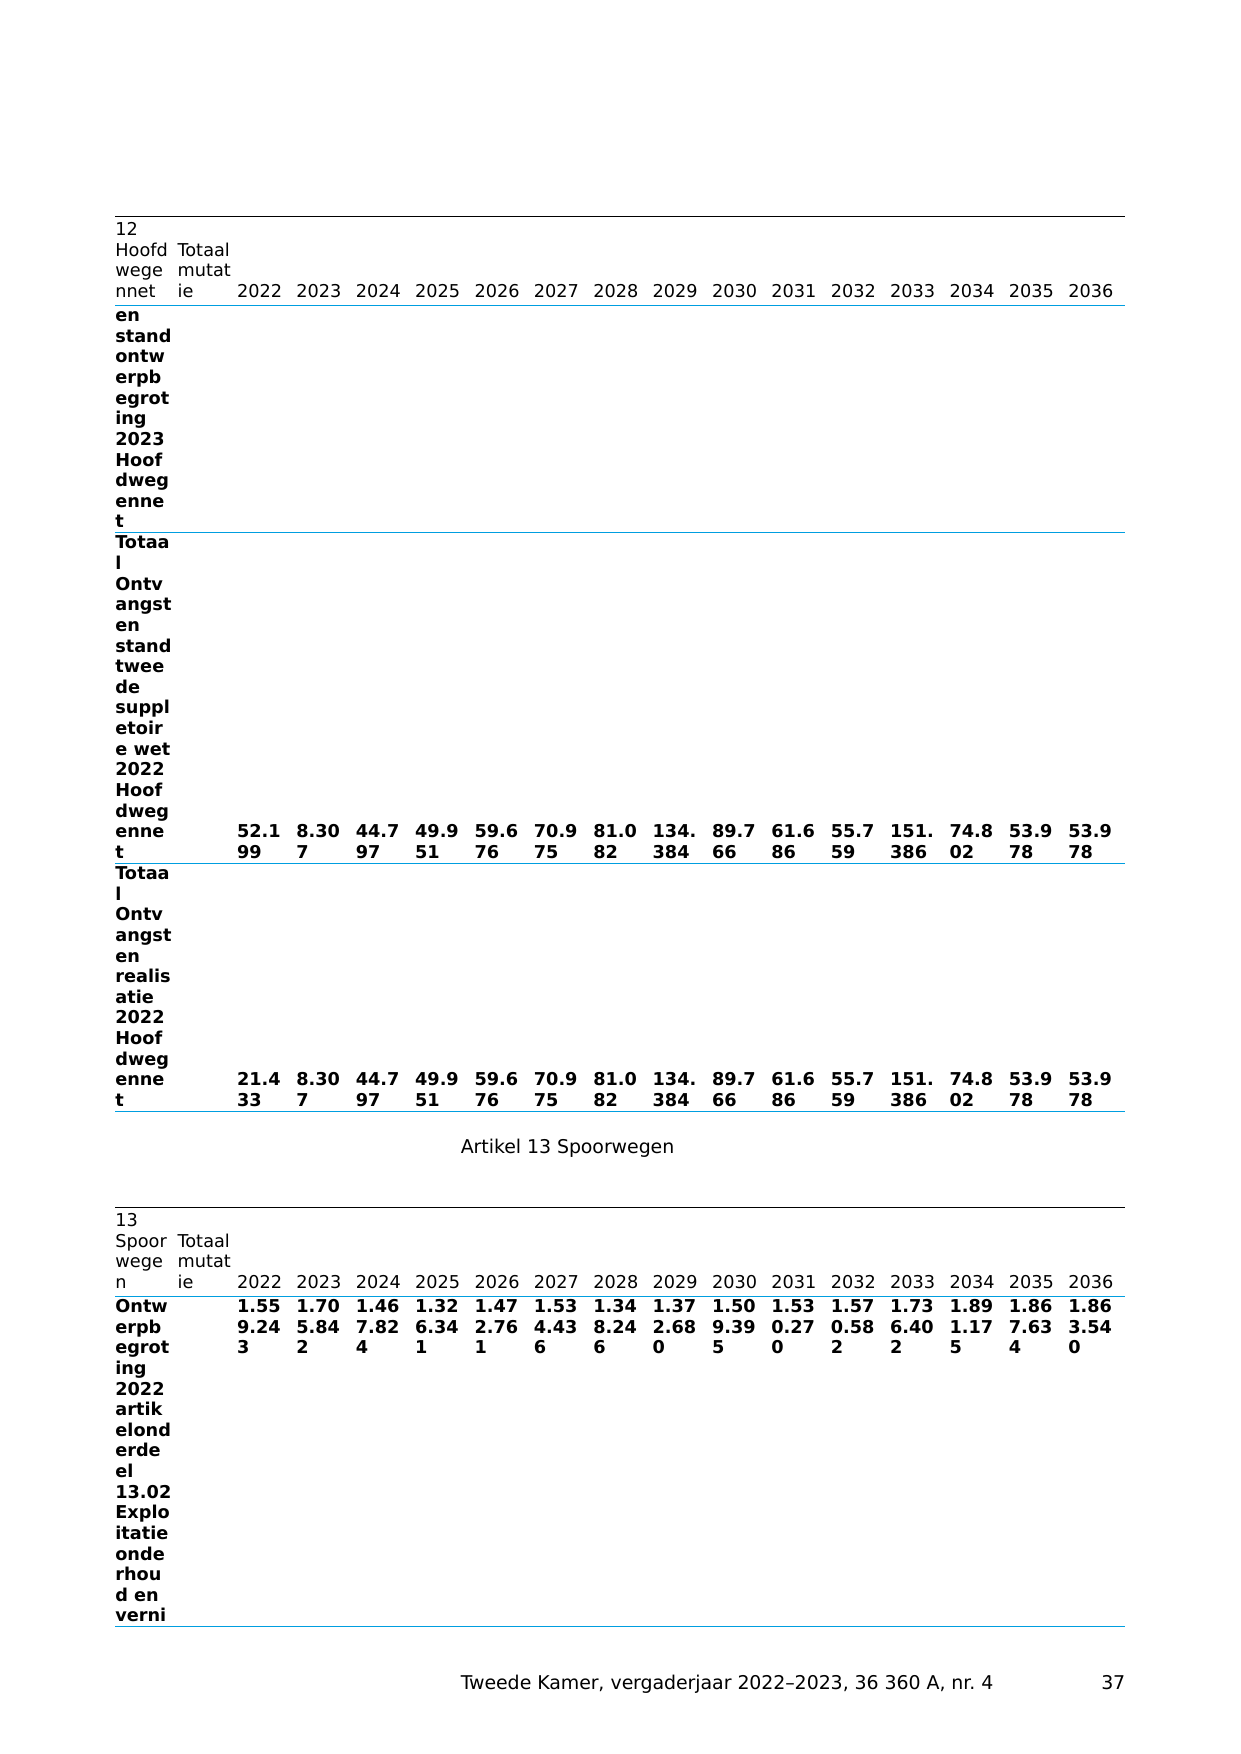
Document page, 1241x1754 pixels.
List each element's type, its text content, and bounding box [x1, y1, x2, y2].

table_cell 2033 [887, 1208, 946, 1296]
table_cell 2036 [1065, 1208, 1125, 1296]
table_cell 52.199 [234, 533, 293, 862]
table_cell 2036 [1065, 217, 1125, 304]
table_cell 89.766 [709, 533, 768, 862]
table_cell 81.082 [590, 533, 649, 862]
table_cell 1.509.395 [709, 1297, 768, 1626]
table_cell [887, 306, 946, 532]
table_header Tabel 3 Artikel 13 (bedragen x € 1 miljoen) [115, 1182, 1125, 1207]
table_cell 59.676 [471, 864, 531, 1111]
table_cell [1006, 306, 1065, 532]
table_cell 1.530.270 [768, 1297, 828, 1626]
table_cell 21.433 [234, 864, 293, 1111]
table_cell 1.326.341 [412, 1297, 471, 1626]
table_cell 59.676 [471, 533, 531, 862]
table_cell 2030 [709, 217, 768, 304]
table_cell 44.797 [353, 533, 412, 862]
table_cell 2032 [828, 217, 887, 304]
table_cell 2029 [650, 217, 709, 304]
table_cell 2026 [471, 1208, 531, 1296]
table_cell 2034 [946, 217, 1006, 304]
table_cell 53.978 [1065, 533, 1125, 862]
table_cell [175, 1297, 234, 1626]
table_cell 13 Spoorwegen [115, 1208, 174, 1296]
table_cell 2030 [709, 1208, 768, 1296]
table_cell 1.863.540 [1065, 1297, 1125, 1626]
table_cell [175, 533, 234, 862]
table_cell 2024 [353, 217, 412, 304]
table_cell 2031 [768, 1208, 828, 1296]
table_cell 2028 [590, 1208, 649, 1296]
table_cell 53.978 [1006, 864, 1065, 1111]
table_cell [590, 306, 649, 532]
table_cell 2033 [887, 217, 946, 304]
table_cell 151.386 [887, 864, 946, 1111]
table_cell 2029 [650, 1208, 709, 1296]
table_cell [828, 306, 887, 532]
table_cell 44.797 [353, 864, 412, 1111]
table_cell 49.951 [412, 864, 471, 1111]
table_header Tabel 2 Artikel 12 (bedragen x € 1 miljoen) [115, 191, 1125, 216]
table_cell [471, 306, 531, 532]
table_cell 8.307 [293, 533, 353, 862]
table_cell en stand ontwerpbegroting 2023 Hoofdwegennet [115, 306, 174, 532]
table_cell 2035 [1006, 1208, 1065, 1296]
table_cell 2022 [234, 217, 293, 304]
table_cell 1.736.402 [887, 1297, 946, 1626]
table_cell [946, 306, 1006, 532]
table_cell 89.766 [709, 864, 768, 1111]
table_cell 151.386 [887, 533, 946, 862]
table_cell 1.705.842 [293, 1297, 353, 1626]
table_cell 2024 [353, 1208, 412, 1296]
table_cell 1.372.680 [650, 1297, 709, 1626]
table_cell [1065, 306, 1125, 532]
table_cell Totaal mutatie [175, 1208, 234, 1296]
table_cell [175, 864, 234, 1111]
title Artikel 13 Spoorwegen [461, 1136, 1125, 1158]
table_cell 1.891.175 [946, 1297, 1006, 1626]
table_cell 12 Hoofdwegennet [115, 217, 174, 304]
table_cell 2027 [531, 1208, 590, 1296]
table_cell 2023 [293, 217, 353, 304]
table_cell 2026 [471, 217, 531, 304]
table_cell 134.384 [650, 864, 709, 1111]
table_cell 1.348.246 [590, 1297, 649, 1626]
table_cell 81.082 [590, 864, 649, 1111]
table_cell [412, 306, 471, 532]
table_cell 2034 [946, 1208, 1006, 1296]
table_cell 2025 [412, 217, 471, 304]
table_cell 8.307 [293, 864, 353, 1111]
table_cell 1.867.634 [1006, 1297, 1065, 1626]
table_cell 1.534.436 [531, 1297, 590, 1626]
table_cell 61.686 [768, 864, 828, 1111]
table_cell 53.978 [1006, 533, 1065, 862]
table_cell Totaal Ontvangsten stand tweede suppletoire wet 2022 Hoofdwegennet [115, 533, 174, 862]
table_cell [234, 306, 293, 532]
table_cell 2027 [531, 217, 590, 304]
table_cell Totaal Ontvangsten realisatie 2022 Hoofdwegennet [115, 864, 174, 1111]
table_cell [650, 306, 709, 532]
table_cell 74.802 [946, 864, 1006, 1111]
table_cell [709, 306, 768, 532]
table_cell 2035 [1006, 217, 1065, 304]
table_cell 70.975 [531, 533, 590, 862]
table_cell 134.384 [650, 533, 709, 862]
table_cell 1.559.243 [234, 1297, 293, 1626]
table_cell 2023 [293, 1208, 353, 1296]
table_cell 2028 [590, 217, 649, 304]
table_cell [768, 306, 828, 532]
table_cell 53.978 [1065, 864, 1125, 1111]
table_cell 1.472.761 [471, 1297, 531, 1626]
table_cell 55.759 [828, 533, 887, 862]
table_cell 1.570.582 [828, 1297, 887, 1626]
table_cell 61.686 [768, 533, 828, 862]
table_cell 2025 [412, 1208, 471, 1296]
table_cell 55.759 [828, 864, 887, 1111]
table_cell Ontwerpbegroting 2022 artikelonderdeel 13.02 Exploitatie onderhoud en verni [115, 1297, 174, 1626]
table_cell 2032 [828, 1208, 887, 1296]
table_cell [175, 306, 234, 532]
table_cell 2022 [234, 1208, 293, 1296]
table_cell [293, 306, 353, 532]
table_cell [531, 306, 590, 532]
table_cell Totaal mutatie [175, 217, 234, 304]
table_cell 74.802 [946, 533, 1006, 862]
table_cell 49.951 [412, 533, 471, 862]
table_cell 2031 [768, 217, 828, 304]
table_cell [353, 306, 412, 532]
table_cell 1.467.824 [353, 1297, 412, 1626]
table_cell 70.975 [531, 864, 590, 1111]
